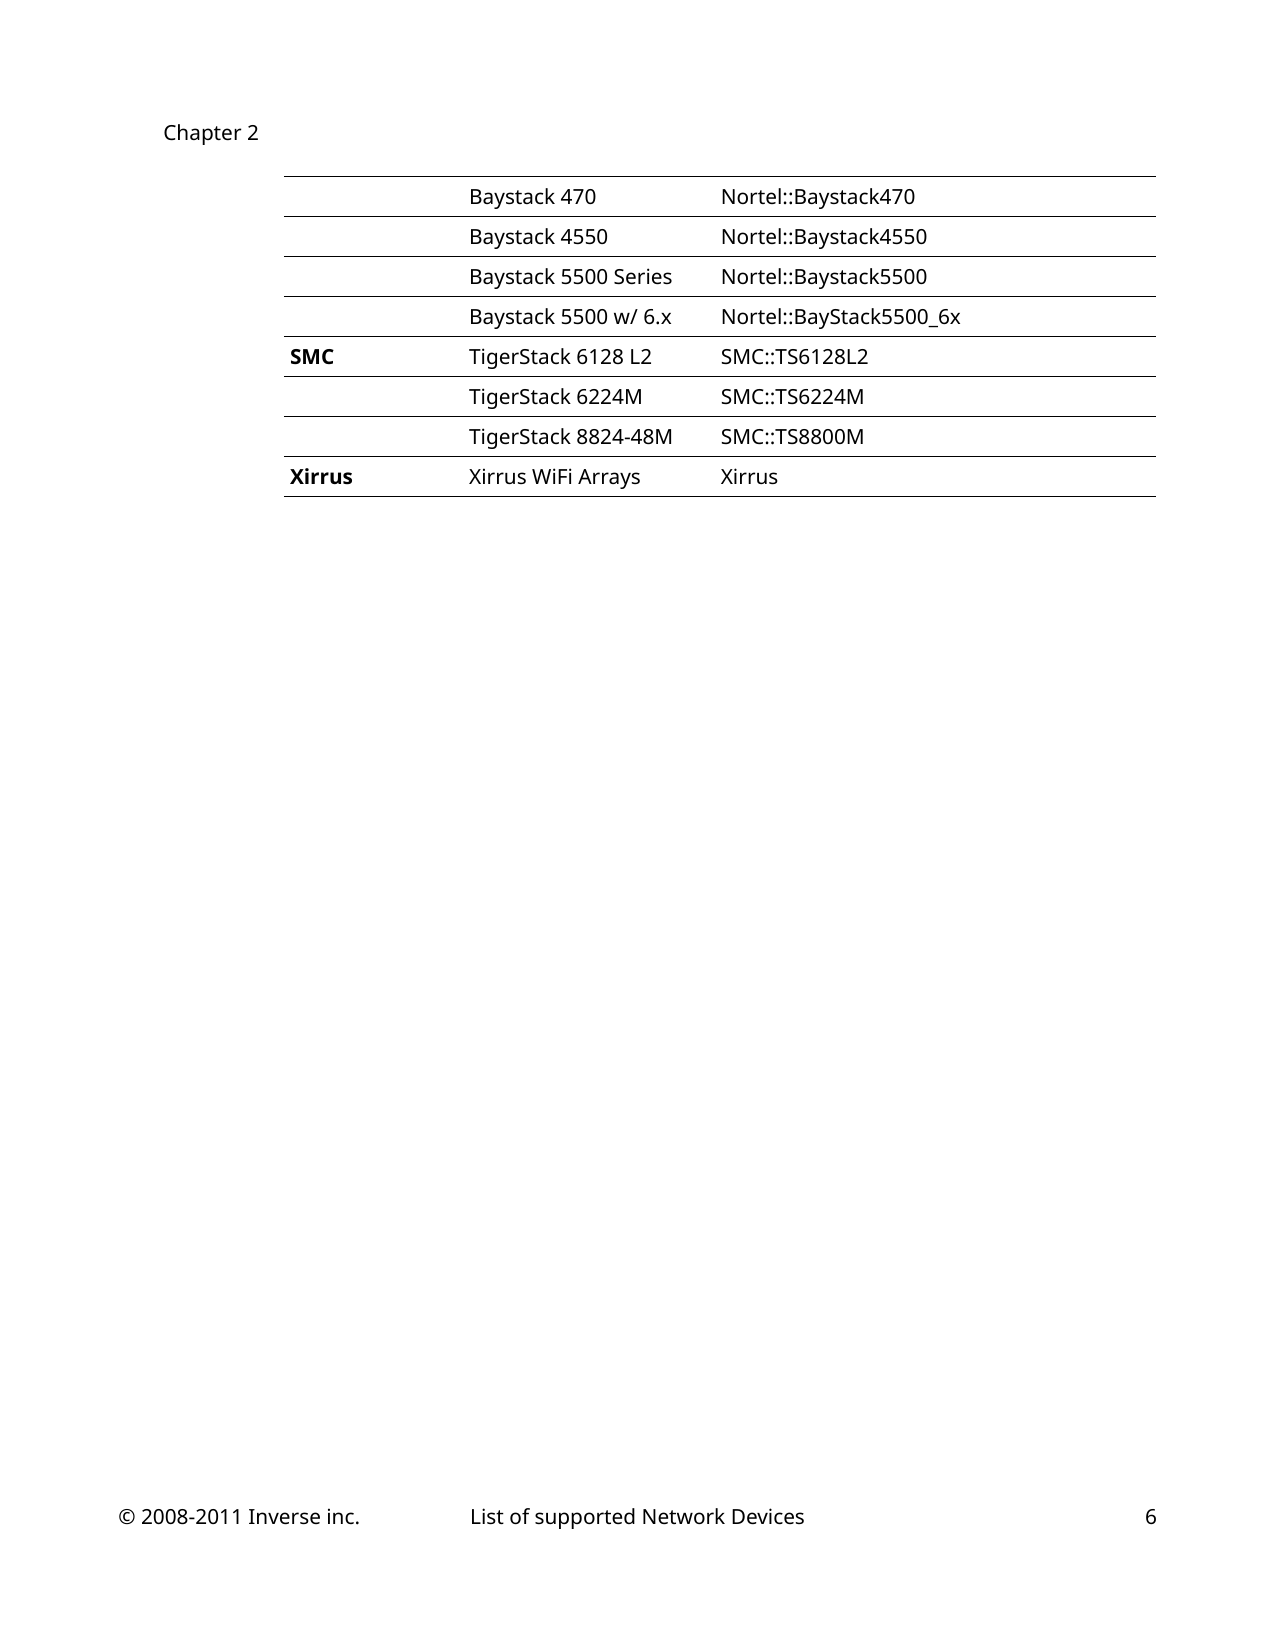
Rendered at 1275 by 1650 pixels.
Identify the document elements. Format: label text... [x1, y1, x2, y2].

table_cell [284, 177, 463, 216]
table_cell TigerStack 6128 L2 [463, 337, 715, 376]
table_cell Baystack 5500 Series [463, 257, 715, 296]
table_cell [284, 257, 463, 296]
table_cell [284, 217, 463, 256]
table_cell Baystack 470 [463, 177, 715, 216]
table_cell Nortel::Baystack5500 [715, 257, 1156, 296]
table_cell SMC::TS8800M [715, 417, 1156, 456]
table_cell Xirrus [715, 457, 1156, 496]
table_cell Xirrus [284, 457, 463, 496]
table_cell SMC::TS6128L2 [715, 337, 1156, 376]
table_cell Baystack 4550 [463, 217, 715, 256]
table_cell TigerStack 8824-48M [463, 417, 715, 456]
table_cell Xirrus WiFi Arrays [463, 457, 715, 496]
table_cell [284, 377, 463, 416]
table_cell Nortel::Baystack470 [715, 177, 1156, 216]
table_cell TigerStack 6224M [463, 377, 715, 416]
table_cell [284, 297, 463, 336]
table_cell Baystack 5500 w/ 6.x [463, 297, 715, 336]
table_cell [284, 417, 463, 456]
table_cell Nortel::BayStack5500_6x [715, 297, 1156, 336]
table_cell Nortel::Baystack4550 [715, 217, 1156, 256]
table_cell SMC::TS6224M [715, 377, 1156, 416]
table_cell SMC [284, 337, 463, 376]
